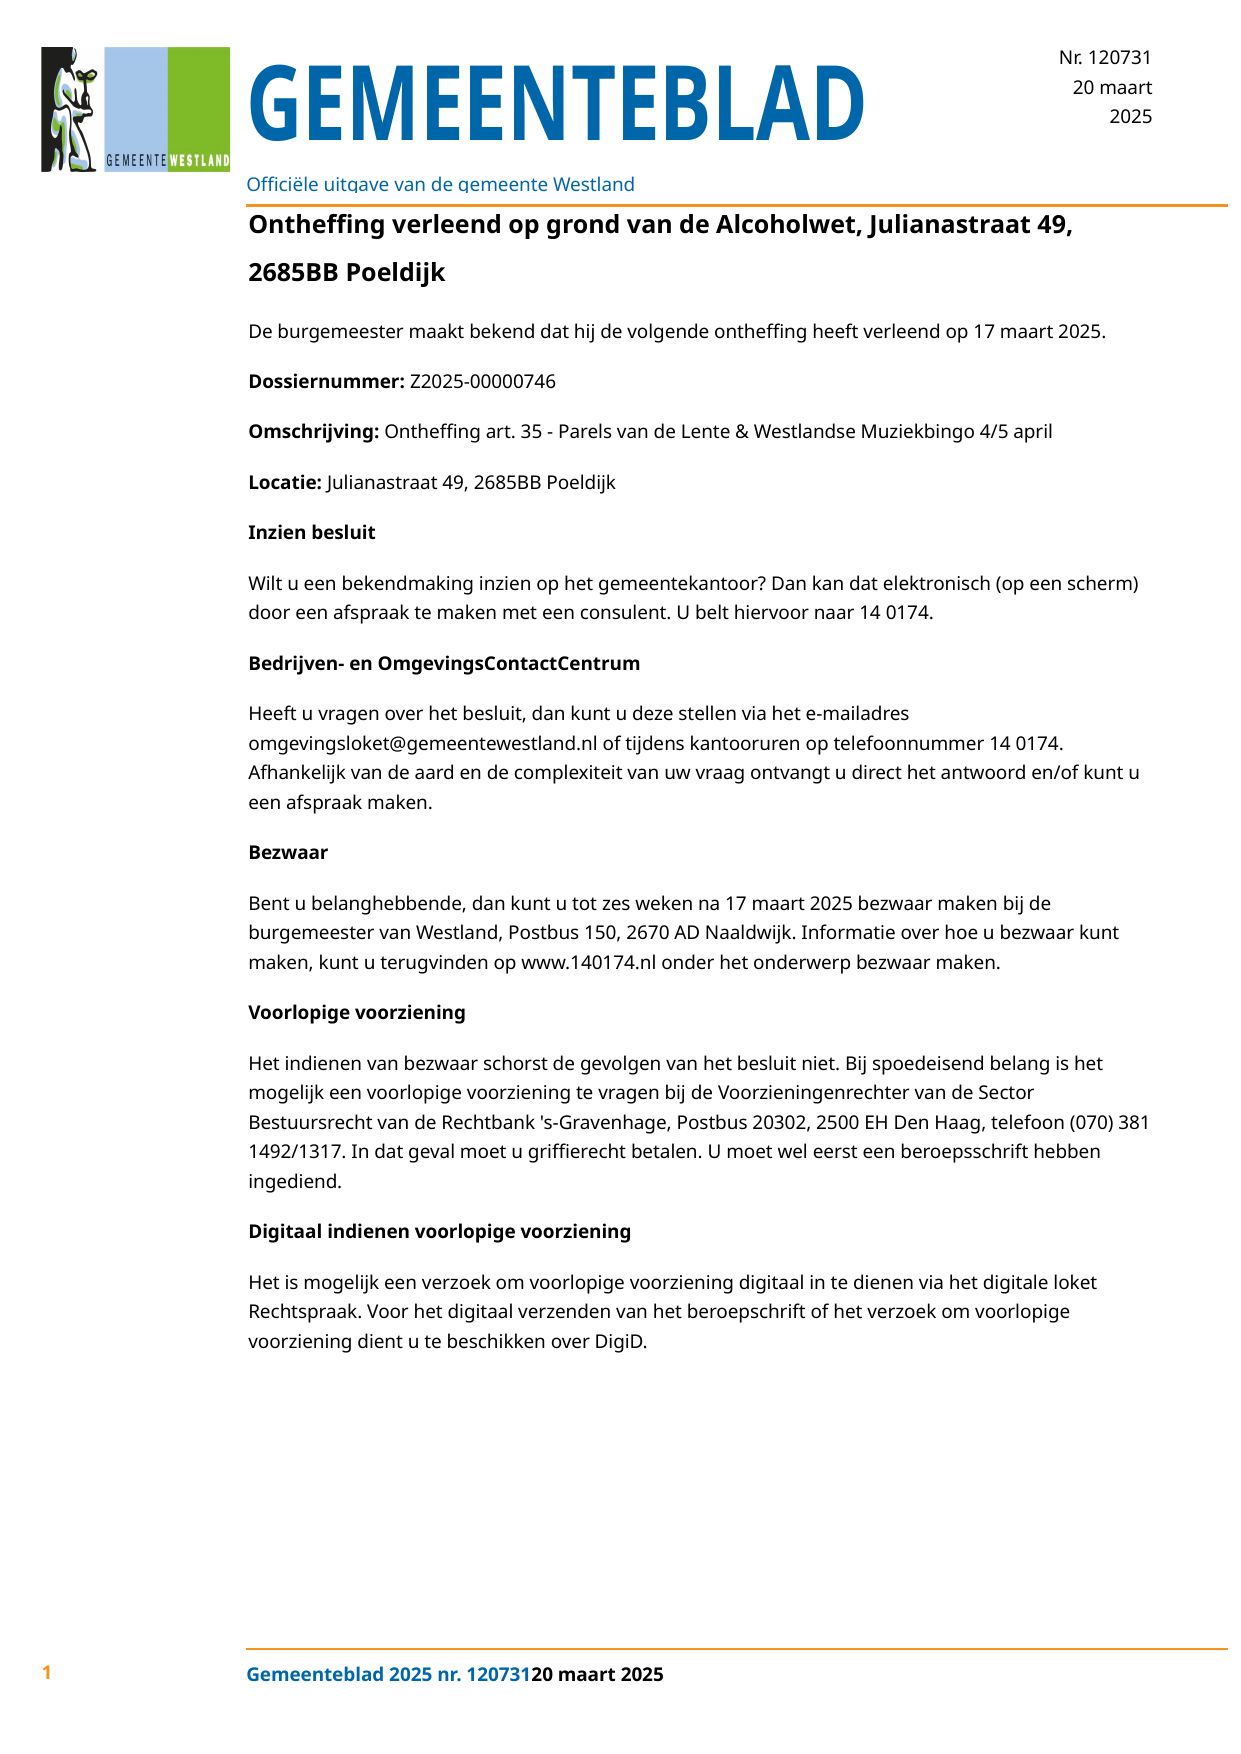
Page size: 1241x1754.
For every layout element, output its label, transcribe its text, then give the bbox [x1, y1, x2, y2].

text Bedrijven- en OmgevingsContactCentrum [248, 650, 1152, 676]
picture [41, 47, 231, 172]
text Bent u belanghebbende, dan kunt u tot zes weken na 17 maart 2025 bezwaar maken bij de burgemeester van Westland, Postbus 150, 2670 AD Naaldwijk. Informatie over hoe u bezwaar kunt maken, kunt u terugvinden op www.140174.nl onder het onderwerp bezwaar maken. [248, 890, 1152, 975]
text Voorlopige voorziening [248, 999, 1152, 1025]
text Bezwaar [248, 839, 1152, 865]
text Het is mogelijk een verzoek om voorlopige voorziening digitaal in te dienen via het digitale loket Rechtspraak. Voor het digitaal verzenden van het beroepschrift of het verzoek om voorlopige voorziening dient u te beschikken over DigiD. [248, 1269, 1152, 1354]
text Digitaal indienen voorlopige voorziening [248, 1219, 1152, 1244]
text Inzien besluit [248, 519, 1152, 545]
text Locatie: Julianastraat 49, 2685BB Poeldijk [248, 469, 1152, 495]
text Dossiernummer: Z2025-00000746 [248, 368, 1152, 394]
text Omschrijving: Ontheffing art. 35 - Parels van de Lente & Westlandse Muziekbingo 4/5 april [248, 419, 1152, 444]
text De burgemeester maakt bekend dat hij de volgende ontheffing heeft verleend op 17 maart 2025. [248, 318, 1152, 344]
text Het indienen van bezwaar schorst de gevolgen van het besluit niet. Bij spoedeisend belang is het mogelijk een voorlopige voorziening te vragen bij de Voorzieningenrechter van de Sector Bestuursrecht van de Rechtbank 's-Gravenhage, Postbus 20302, 2500 EH Den Haag, telefoon (070) 381 1492/1317. In dat geval moet u griffierecht betalen. U moet wel eerst een beroepsschrift hebben ingediend. [248, 1050, 1152, 1194]
text Wilt u een bekendmaking inzien op het gemeentekantoor? Dan kan dat elektronisch (op een scherm) door een afspraak te maken met een consulent. U belt hiervoor naar 14 0174. [248, 570, 1152, 625]
text Heeft u vragen over het besluit, dan kunt u deze stellen via het e-mailadres omgevingsloket@gemeentewestland.nl of tijdens kantooruren op telefoonnummer 14 0174. Afhankelijk van de aard en de complexiteit van uw vraag ontvangt u direct het antwoord en/of kunt u een afspraak maken. [248, 700, 1152, 815]
text Ontheffing verleend op grond van de Alcoholwet, Julianastraat 49, 2685BB Poeldijk [248, 207, 1152, 288]
